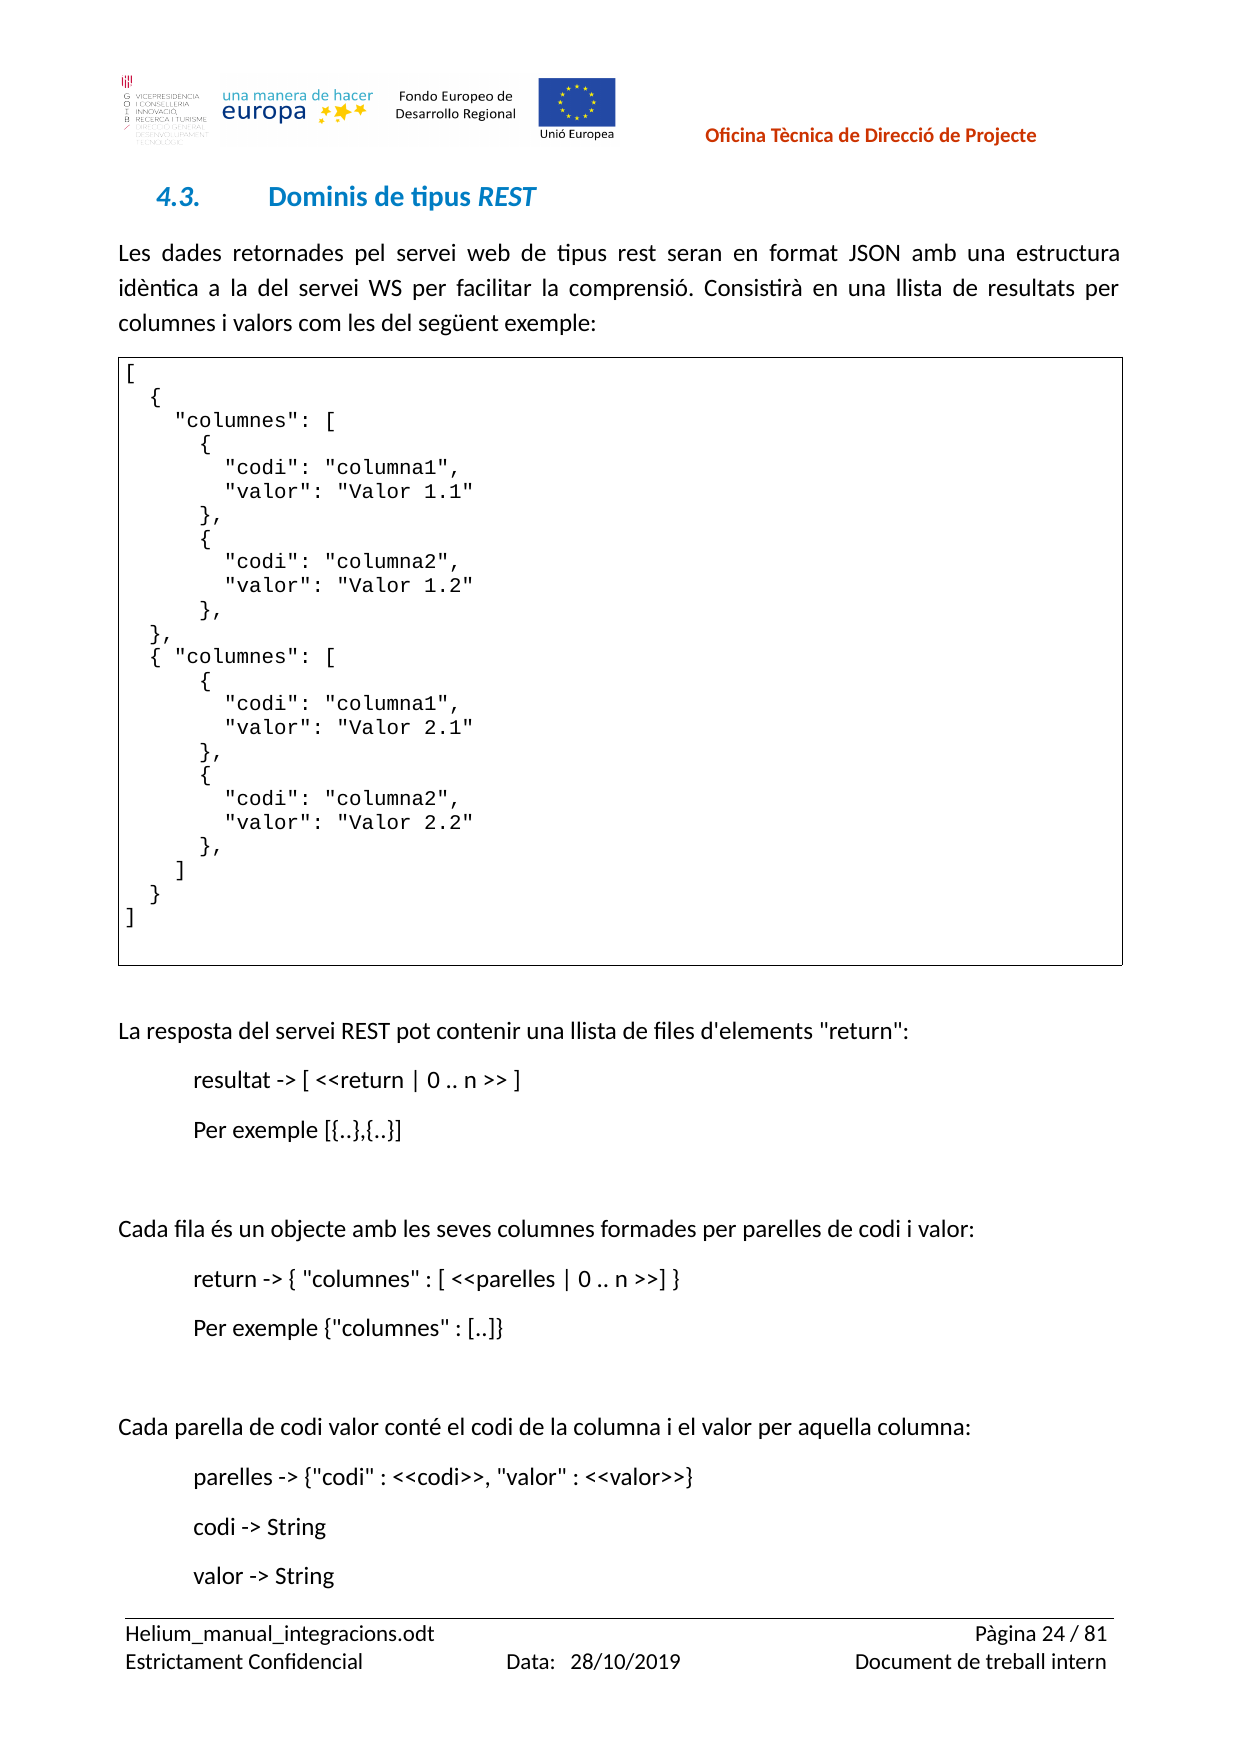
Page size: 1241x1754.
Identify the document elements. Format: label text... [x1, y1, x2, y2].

picture [118, 73, 213, 147]
text valor -> String [118, 1560, 1122, 1591]
text parelles -> {"codi" : <<codi>>, "valor" : <<valor>>} [118, 1461, 1122, 1492]
text Les dades retornades pel servei web de tipus rest seran en format JSON amb una estructura idèntica a la del servei WS per facilitar la comprensió. Consistirà en una llista de resultats per columnes i valors com les del següent exemple: [118, 237, 1122, 337]
text codi -> String [118, 1511, 1122, 1541]
text La resposta del servei REST pot contenir una llista de files d'elements "return": [118, 1015, 1122, 1045]
text Per exemple [{..},{..}] [118, 1114, 1122, 1144]
table_header [ { "columnes": [ { "codi": "columna1", "valor": "Valor 1.1" }, { "codi": "columna2", "valor": "Valor 1.2" }, }, { "columnes": [ { "codi": "columna1", "valor": "Valor 2.1" }, { "codi": "columna2", "valor": "Valor 2.2" }, ] } ] [119, 358, 1122, 965]
text resultat -> [ <<return | 0 .. n >> ] [118, 1064, 1122, 1095]
text Cada parella de codi valor conté el codi de la columna i el valor per aquella columna: [118, 1411, 1122, 1442]
picture [219, 73, 621, 147]
subtitle Dominis de tipus REST [156, 178, 1122, 213]
text return -> { "columnes" : [ <<parelles | 0 .. n >>] } [118, 1263, 1122, 1293]
text Per exemple {"columnes" : [..]} [118, 1312, 1122, 1343]
text Cada fila és un objecte amb les seves columnes formades per parelles de codi i valor: [118, 1213, 1122, 1244]
